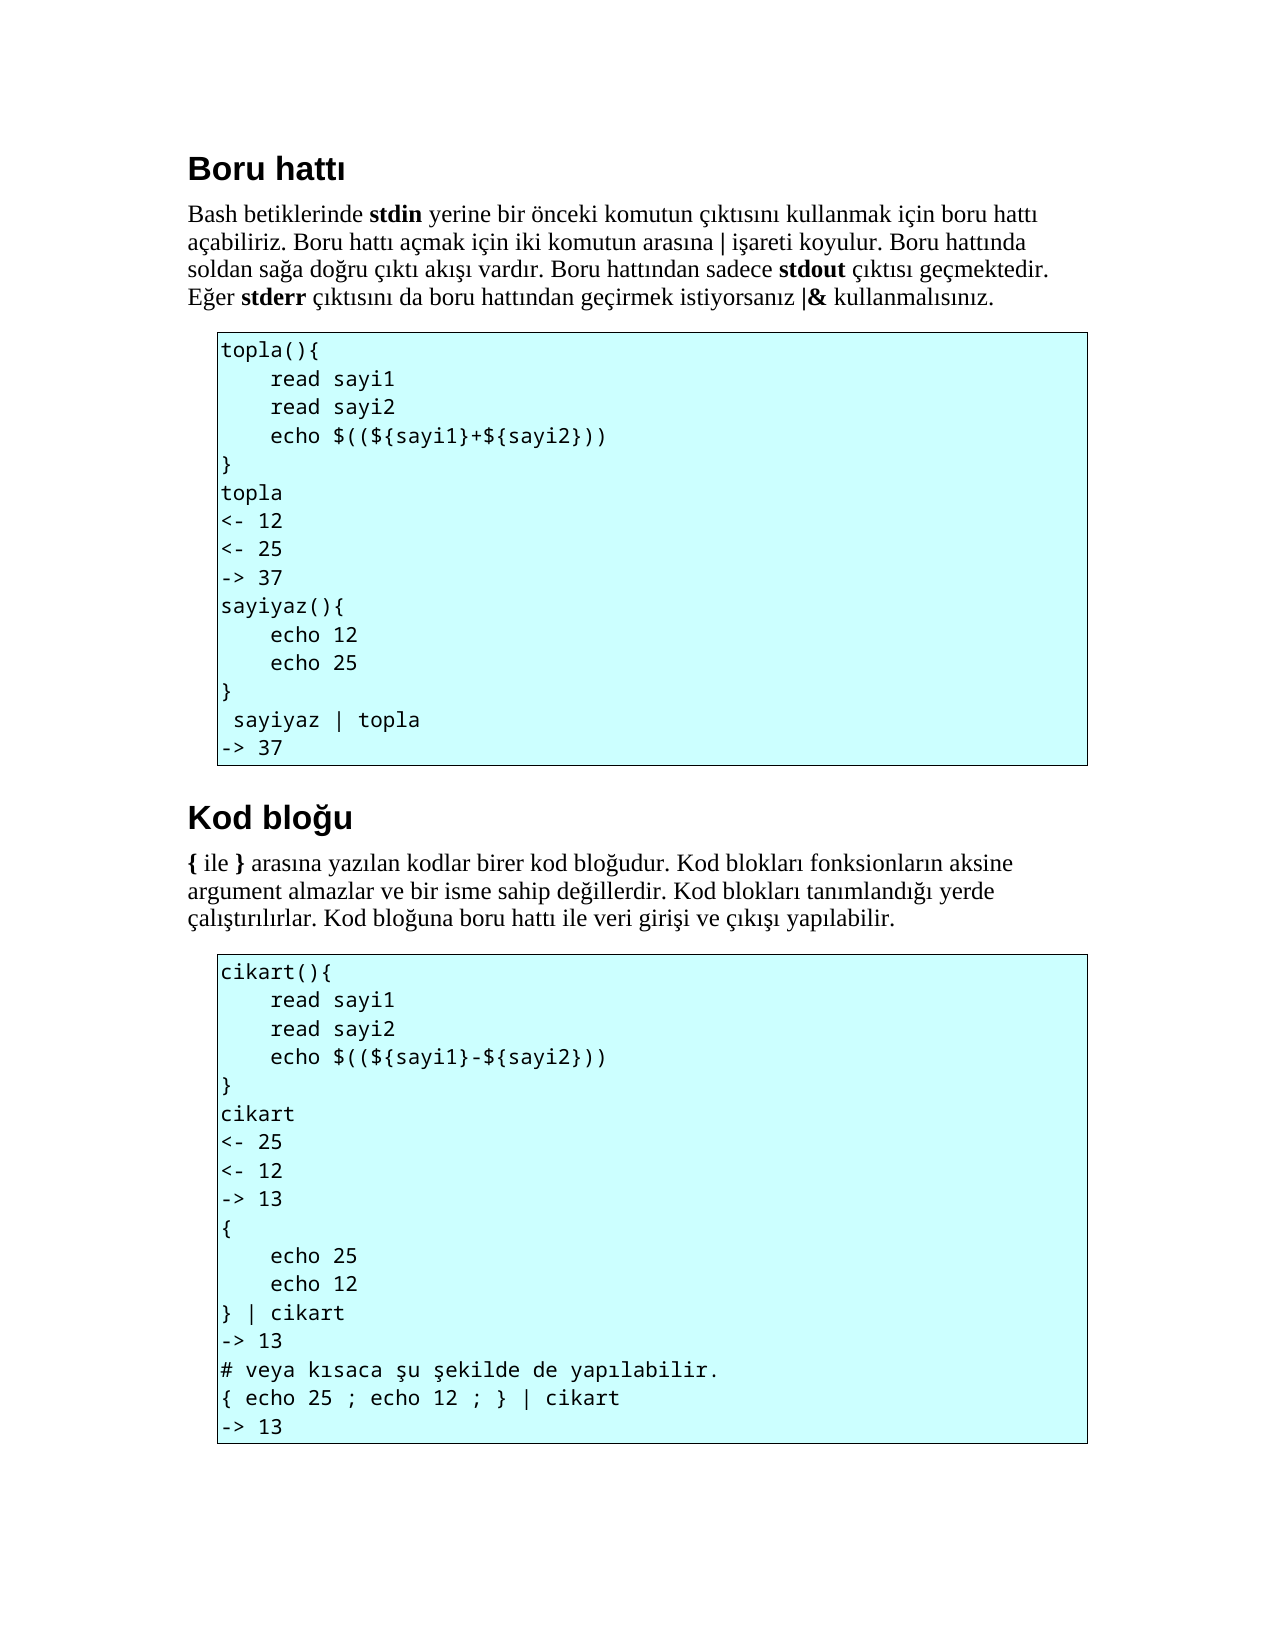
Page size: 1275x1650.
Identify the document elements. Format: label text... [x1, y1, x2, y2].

subtitle Kod bloğu [187, 799, 1087, 837]
text cikart(){ read sayi1 read sayi2 echo $((${sayi1}-${sayi2})) } cikart <- 25 <- 12 -> 13 { echo 25 echo 12 } | cikart -> 13 # veya kısaca şu şekilde de yapılabilir. { echo 25 ; echo 12 ; } | cikart -> 13 [218, 955, 1087, 1443]
text Bash betiklerinde stdin yerine bir önceki komutun çıktısını kullanmak için boru hattı açabiliriz. Boru hattı açmak için iki komutun arasına | işareti koyulur. Boru hattında soldan sağa doğru çıktı akışı vardır. Boru hattından sadece stdout çıktısı geçmektedir. Eğer stderr çıktısını da boru hattından geçirmek istiyorsanız |& kullanmalısınız. [187, 200, 1087, 311]
subtitle Boru hattı [187, 150, 1087, 187]
text { ile } arasına yazılan kodlar birer kod bloğudur. Kod blokları fonksionların aksine argument almazlar ve bir isme sahip değillerdir. Kod blokları tanımlandığı yerde çalıştırılırlar. Kod bloğuna boru hattı ile veri girişi ve çıkışı yapılabilir. [187, 849, 1087, 932]
text topla(){ read sayi1 read sayi2 echo $((${sayi1}+${sayi2})) } topla <- 12 <- 25 -> 37 sayiyaz(){ echo 12 echo 25 } sayiyaz | topla -> 37 [218, 333, 1087, 765]
